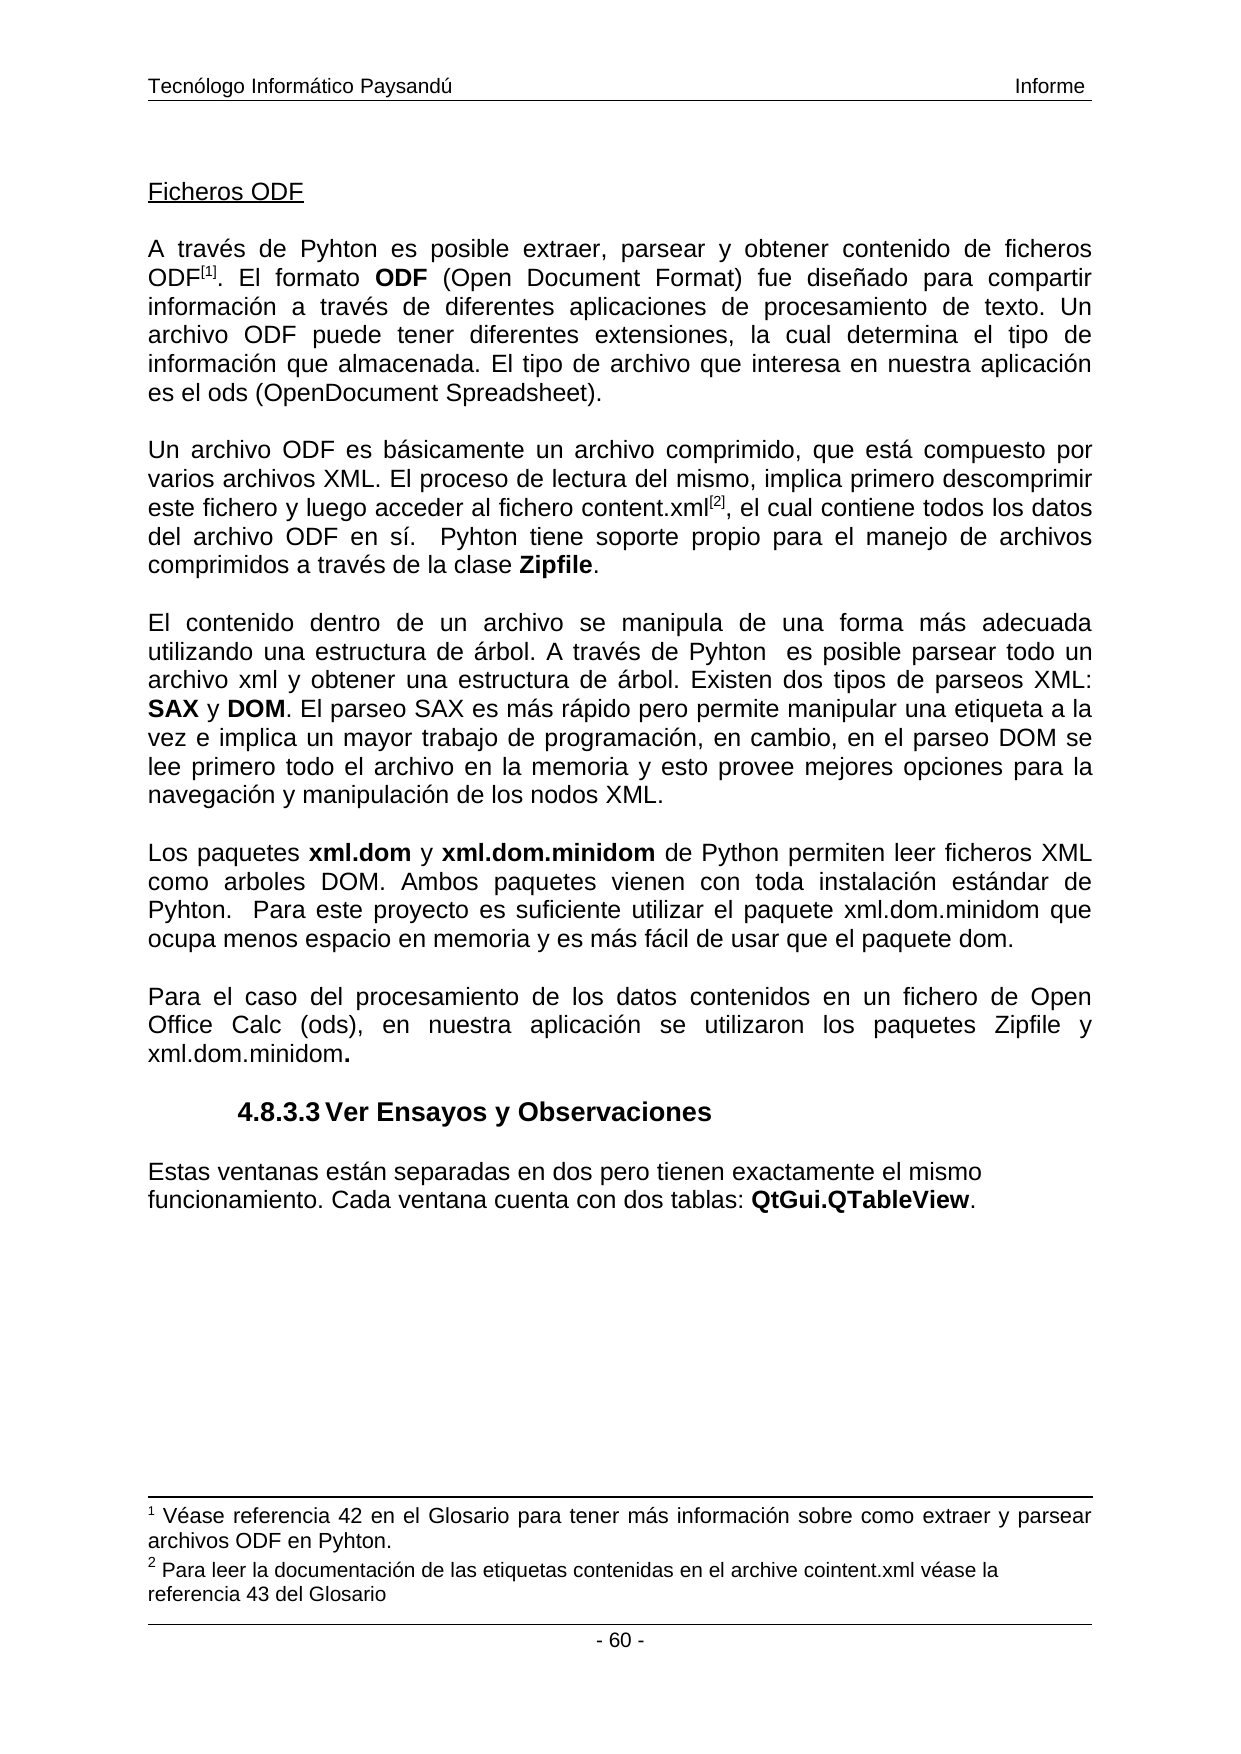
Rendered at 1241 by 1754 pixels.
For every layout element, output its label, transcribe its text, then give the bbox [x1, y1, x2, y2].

text Para el caso del procesamiento de los datos contenidos en un fichero de Open Office Calc (ods), en nuestra aplicación se utilizaron los paquetes Zipfile y xml.dom.minidom. [148, 981, 1092, 1068]
text A través de Pyhton es posible extraer, parsear y obtener contenido de ficheros ODF[]. El formato ODF (Open Document Format) fue diseñado para compartir información a través de diferentes aplicaciones de procesamiento de texto. Un archivo ODF puede tener diferentes extensiones, la cual determina el tipo de información que almacenada. El tipo de archivo que interesa en nuestra aplicación es el ods (OpenDocument Spreadsheet). [148, 234, 1092, 406]
text El contenido dentro de un archivo se manipula de una forma más adecuada utilizando una estructura de árbol. A través de Pyhton es posible parsear todo un archivo xml y obtener una estructura de árbol. Existen dos tipos de parseos XML: SAX y DOM. El parseo SAX es más rápido pero permite manipular una etiqueta a la vez e implica un mayor trabajo de programación, en cambio, en el parseo DOM se lee primero todo el archivo en la memoria y esto provee mejores opciones para la navegación y manipulación de los nodos XML. [148, 608, 1092, 809]
text Ficheros ODF [148, 176, 1092, 205]
text Véase referencia 42 en el Glosario para tener más información sobre como extraer y parsear archivos ODF en Pyhton. [148, 1503, 1092, 1553]
text Para leer la documentación de las etiquetas contenidas en el archive cointent.xml véase la referencia 43 del Glosario [148, 1553, 1092, 1606]
subtitle Ver Ensayos y Observaciones [237, 1096, 1092, 1128]
text Estas ventanas están separadas en dos pero tienen exactamente el mismo funcionamiento. Cada ventana cuenta con dos tablas: QtGui.QTableView. [148, 1156, 1092, 1214]
text Un archivo ODF es básicamente un archivo comprimido, que está compuesto por varios archivos XML. El proceso de lectura del mismo, implica primero descomprimir este fichero y luego acceder al fichero content.xml[], el cual contiene todos los datos del archivo ODF en sí. Pyhton tiene soporte propio para el manejo de archivos comprimidos a través de la clase Zipfile. [148, 435, 1092, 579]
text Los paquetes xml.dom y xml.dom.minidom de Python permiten leer ficheros XML como arboles DOM. Ambos paquetes vienen con toda instalación estándar de Pyhton. Para este proyecto es suficiente utilizar el paquete xml.dom.minidom que ocupa menos espacio en memoria y es más fácil de usar que el paquete dom. [148, 838, 1092, 953]
